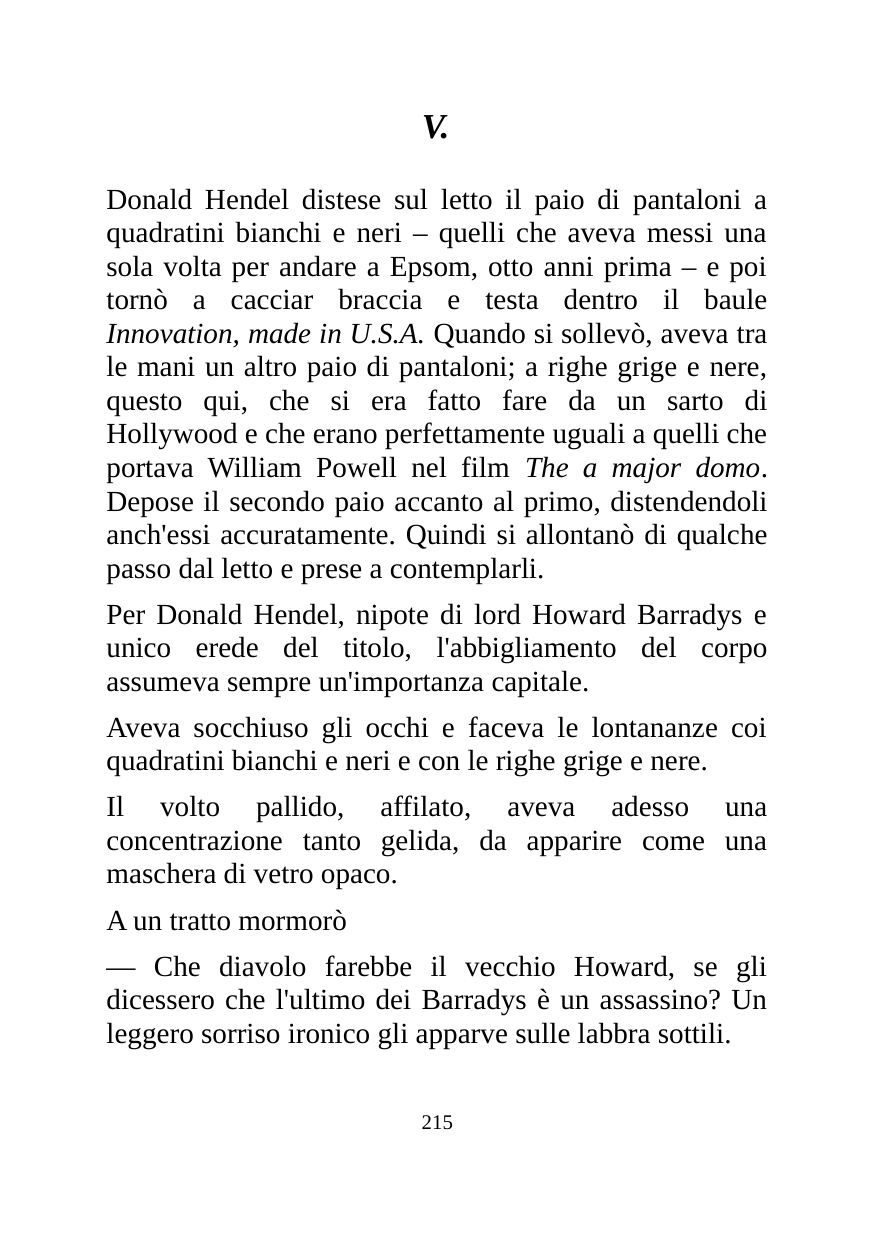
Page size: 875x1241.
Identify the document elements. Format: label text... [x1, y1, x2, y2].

text A un tratto mormorò [106, 903, 768, 936]
text — Che diavolo farebbe il vecchio Howard, se gli dicessero che l'ultimo dei Barradys è un assassino? Un leggero sorriso ironico gli apparve sulle labbra sottili. [106, 949, 768, 1049]
text Aveva socchiuso gli occhi e faceva le lontananze coi quadratini bianchi e neri e con le righe grige e nere. [106, 710, 768, 777]
text Donald Hendel distese sul letto il paio di pantaloni a quadratini bianchi e neri – quelli che aveva messi una sola volta per andare a Epsom, otto anni prima – e poi tornò a cacciar braccia e testa dentro il baule Innovation, made in U.S.A. Quando si sollevò, aveva tra le mani un altro paio di pantaloni; a righe grige e nere, questo qui, che si era fatto fare da un sarto di Hollywood e che erano perfettamente uguali a quelli che portava William Powell nel film The a major domo. Depose il secondo paio accanto al primo, distendendoli anch'essi accuratamente. Quindi si allontanò di qualche passo dal letto e prese a contemplarli. [106, 182, 768, 584]
text Per Donald Hendel, nipote di lord Howard Barradys e unico erede del titolo, l'abbigliamento del corpo assumeva sempre un'importanza capitale. [106, 597, 768, 697]
text Il volto pallido, affilato, aveva adesso una concentrazione tanto gelida, da apparire come una maschera di vetro opaco. [106, 789, 768, 890]
subtitle V. [106, 106, 768, 146]
